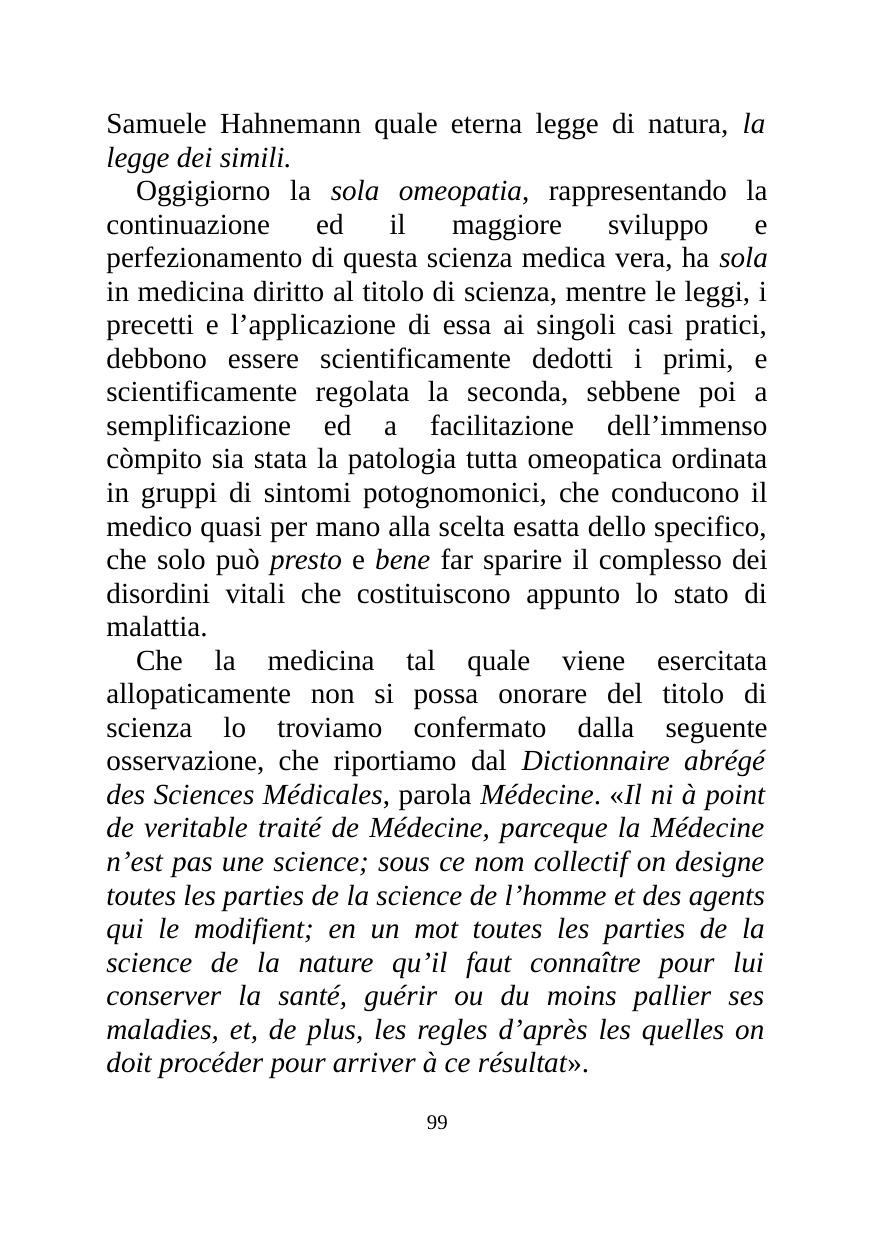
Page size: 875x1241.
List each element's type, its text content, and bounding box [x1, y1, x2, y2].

text Samuele Hahnemann quale eterna legge di natura, la legge dei simili. [106, 106, 768, 173]
text Oggigiorno la sola omeopatia, rappresentando la continuazione ed il maggiore sviluppo e perfezionamento di questa scienza medica vera, ha sola in medicina diritto al titolo di scienza, mentre le leggi, i precetti e l’applicazione di essa ai singoli casi pratici, debbono essere scientificamente dedotti i primi, e scientificamente regolata la seconda, sebbene poi a semplificazione ed a facilitazione dell’immenso còmpito sia stata la patologia tutta omeopatica ordinata in gruppi di sintomi potognomonici, che conducono il medico quasi per mano alla scelta esatta dello specifico, che solo può presto e bene far sparire il complesso dei disordini vitali che costituiscono appunto lo stato di malattia. [106, 173, 768, 643]
text Che la medicina tal quale viene esercitata allopaticamente non si possa onorare del titolo di scienza lo troviamo confermato dalla seguente osservazione, che riportiamo dal Dictionnaire abrégé des Sciences Médicales, parola Médecine. «Il ni à point de veritable traité de Médecine, parceque la Médecine n’est pas une science; sous ce nom collectif on designe toutes les parties de la science de l’homme et des agents qui le modifient; en un mot toutes les parties de la science de la nature qu’il faut connaître pour lui conserver la santé, guérir ou du moins pallier ses maladies, et, de plus, les regles d’après les quelles on doit procéder pour arriver à ce résultat». [106, 643, 768, 1079]
